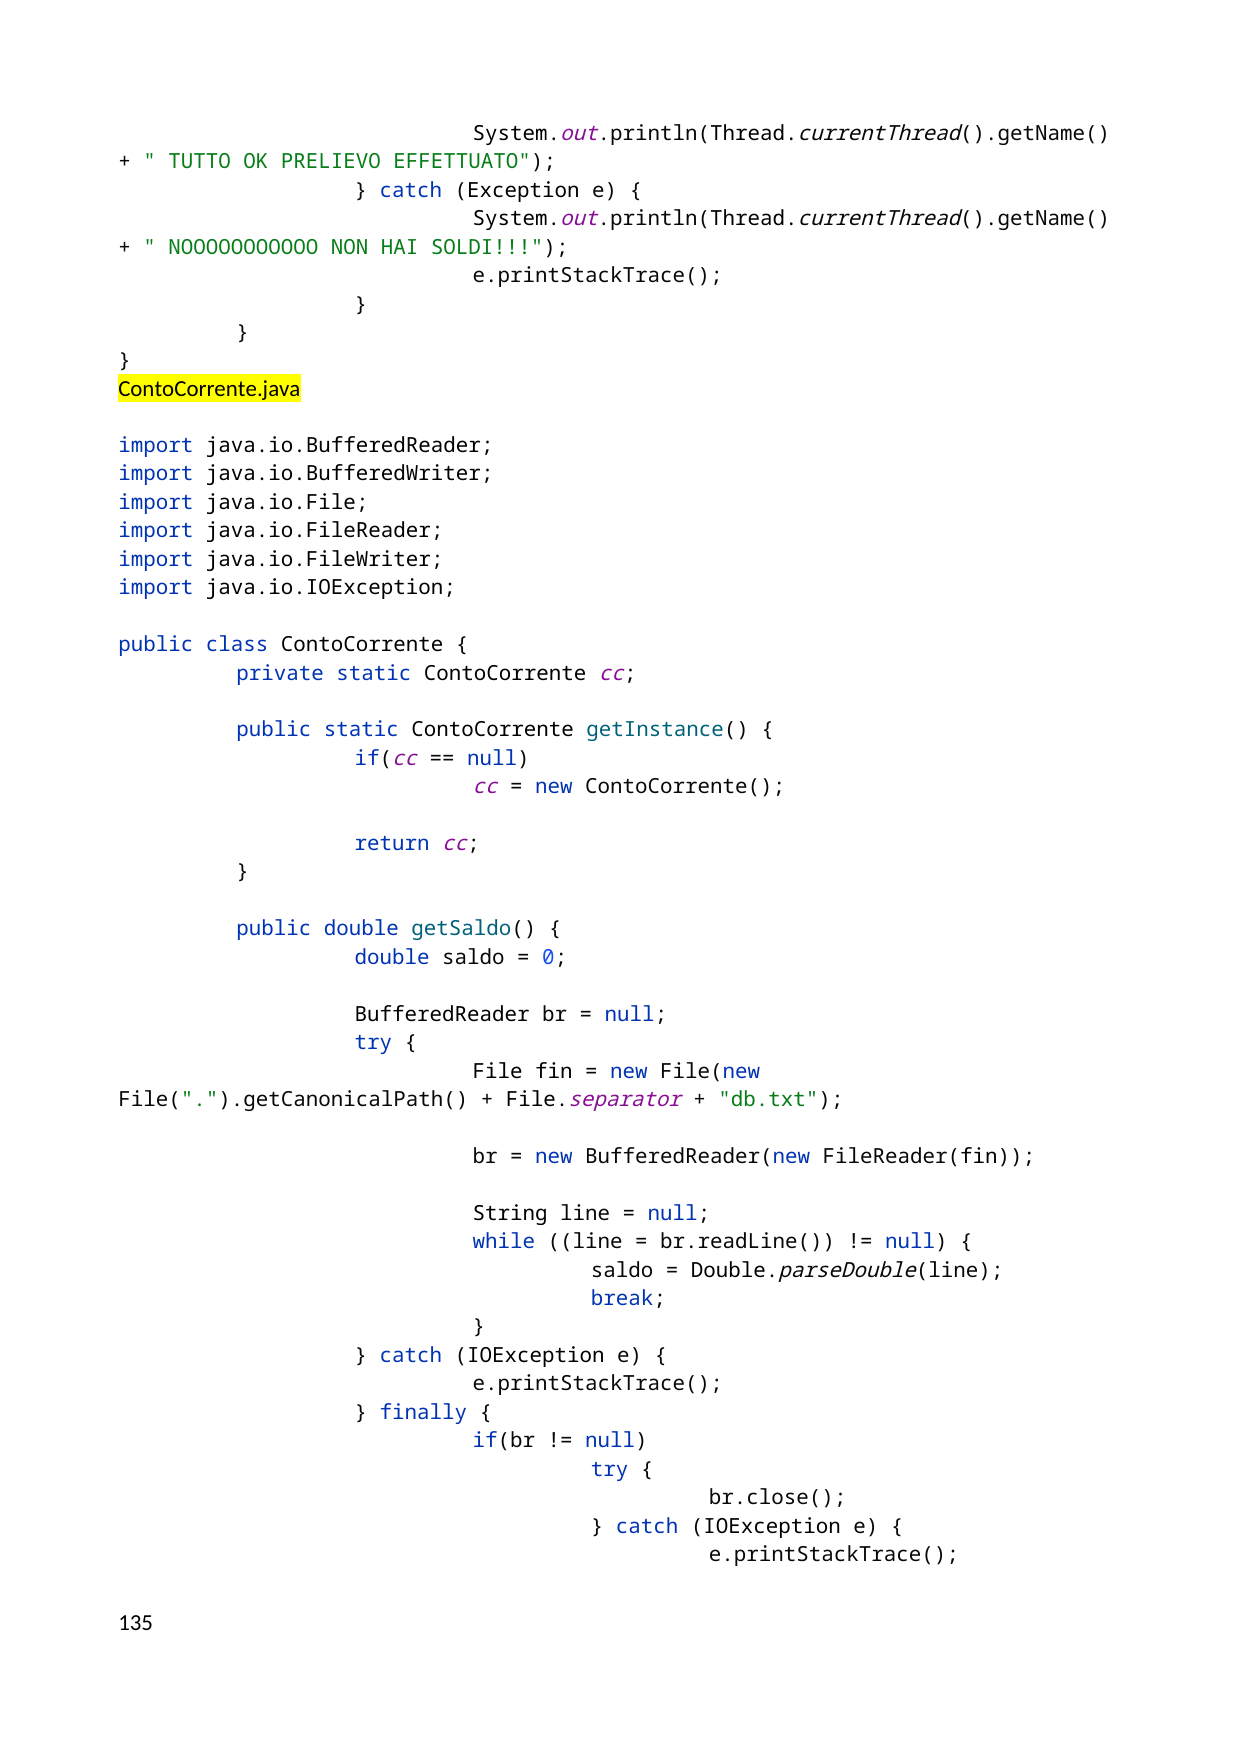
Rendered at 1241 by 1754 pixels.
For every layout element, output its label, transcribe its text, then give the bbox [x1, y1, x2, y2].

text import java.io.BufferedReader; import java.io.BufferedWriter; import java.io.File; import java.io.FileReader; import java.io.FileWriter; import java.io.IOException; public class ContoCorrente { private static ContoCorrente cc; public static ContoCorrente getInstance() { if(cc == null) cc = new ContoCorrente(); return cc; } public double getSaldo() { double saldo = 0; BufferedReader br = null; try { File fin = new File(new File(".").getCanonicalPath() + File.separator + "db.txt"); br = new BufferedReader(new FileReader(fin)); String line = null; while ((line = br.readLine()) != null) { saldo = Double.parseDouble(line); break; } } catch (IOException e) { e.printStackTrace(); } finally { if(br != null) try { br.close(); } catch (IOException e) { e.printStackTrace(); [118, 430, 1122, 1568]
text System.out.println(Thread.currentThread().getName() + " TUTTO OK PRELIEVO EFFETTUATO"); } catch (Exception e) { System.out.println(Thread.currentThread().getName() + " NOOOOOOOOOOO NON HAI SOLDI!!!"); e.printStackTrace(); } } [118, 118, 1122, 346]
text ContoCorrente.java [118, 374, 1122, 402]
text } [118, 346, 1122, 374]
